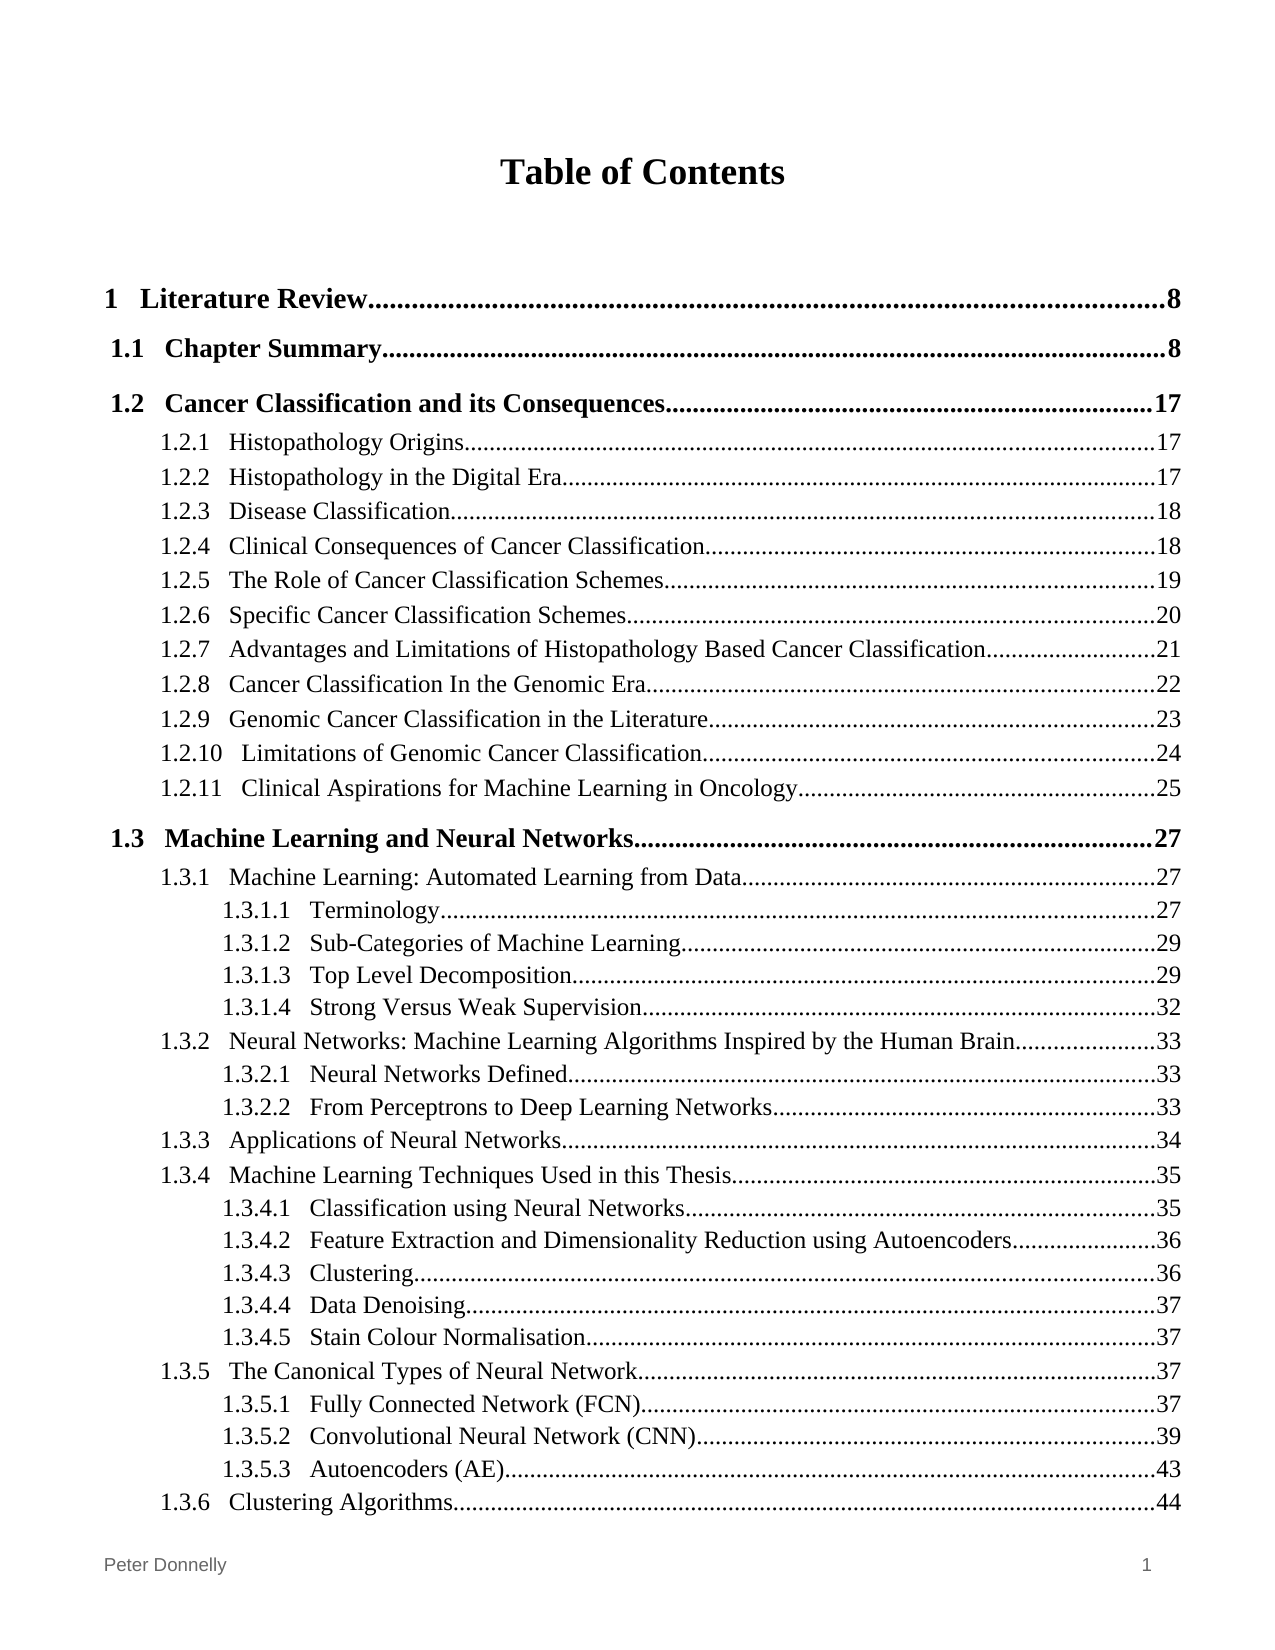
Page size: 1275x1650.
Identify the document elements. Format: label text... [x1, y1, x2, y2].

subtitle Table of Contents [103, 149, 1181, 192]
text 1.3.4.2 Feature Extraction and Dimensionality Reduction using Autoencoders 36 [216, 1225, 1181, 1254]
text 1.3.2.2 From Perceptrons to Deep Learning Networks 33 [216, 1092, 1181, 1120]
text 1.2.5 The Role of Cancer Classification Schemes 19 [154, 565, 1181, 594]
text 1.3.1.4 Strong Versus Weak Supervision 32 [216, 992, 1181, 1021]
text 1.3.5 The Canonical Types of Neural Network 37 [154, 1356, 1181, 1384]
text 1.2.3 Disease Classification 18 [154, 496, 1181, 525]
text 1.1 Chapter Summary 8 [103, 332, 1181, 363]
text 1.2.11 Clinical Aspirations for Machine Learning in Oncology 25 [154, 773, 1181, 802]
text 1.2.10 Limitations of Genomic Cancer Classification 24 [154, 738, 1181, 767]
text 1.3.1.2 Sub-Categories of Machine Learning 29 [216, 928, 1181, 957]
text 1.3.5.3 Autoencoders (AE) 43 [216, 1454, 1181, 1482]
text 1.2 Cancer Classification and its Consequences 17 [103, 387, 1181, 418]
text 1.3.2.1 Neural Networks Defined 33 [216, 1059, 1181, 1088]
text 1.3.4.4 Data Denoising 37 [216, 1290, 1181, 1319]
text 1.3.3 Applications of Neural Networks 34 [154, 1125, 1181, 1154]
text 1.2.1 Histopathology Origins 17 [154, 427, 1181, 456]
text 1.3.5.1 Fully Connected Network (FCN) 37 [216, 1389, 1181, 1418]
text 1.3 Machine Learning and Neural Networks 27 [103, 822, 1181, 853]
text 1.2.4 Clinical Consequences of Cancer Classification 18 [154, 531, 1181, 559]
text 1.2.6 Specific Cancer Classification Schemes 20 [154, 600, 1181, 629]
text 1.3.4.5 Stain Colour Normalisation 37 [216, 1322, 1181, 1351]
text 1.3.4.1 Classification using Neural Networks 35 [216, 1193, 1181, 1222]
text 1.3.1.3 Top Level Decomposition 29 [216, 960, 1181, 989]
text 1.3.5.2 Convolutional Neural Network (CNN) 39 [216, 1421, 1181, 1450]
text 1.2.8 Cancer Classification In the Genomic Era 22 [154, 669, 1181, 698]
text 1.2.2 Histopathology in the Digital Era 17 [154, 462, 1181, 490]
text 1.3.4.3 Clustering 36 [216, 1258, 1181, 1286]
text 1.3.1.1 Terminology 27 [216, 896, 1181, 924]
text 1.2.7 Advantages and Limitations of Histopathology Based Cancer Classification 21 [154, 634, 1181, 663]
text 1.3.4 Machine Learning Techniques Used in this Thesis 35 [154, 1160, 1181, 1188]
text 1 Literature Review 8 [103, 281, 1181, 314]
text 1.3.6 Clustering Algorithms 44 [154, 1487, 1181, 1516]
text 1.3.1 Machine Learning: Automated Learning from Data 27 [154, 862, 1181, 891]
text 1.2.9 Genomic Cancer Classification in the Literature 23 [154, 704, 1181, 732]
text 1.3.2 Neural Networks: Machine Learning Algorithms Inspired by the Human Brain 33 [154, 1026, 1181, 1055]
